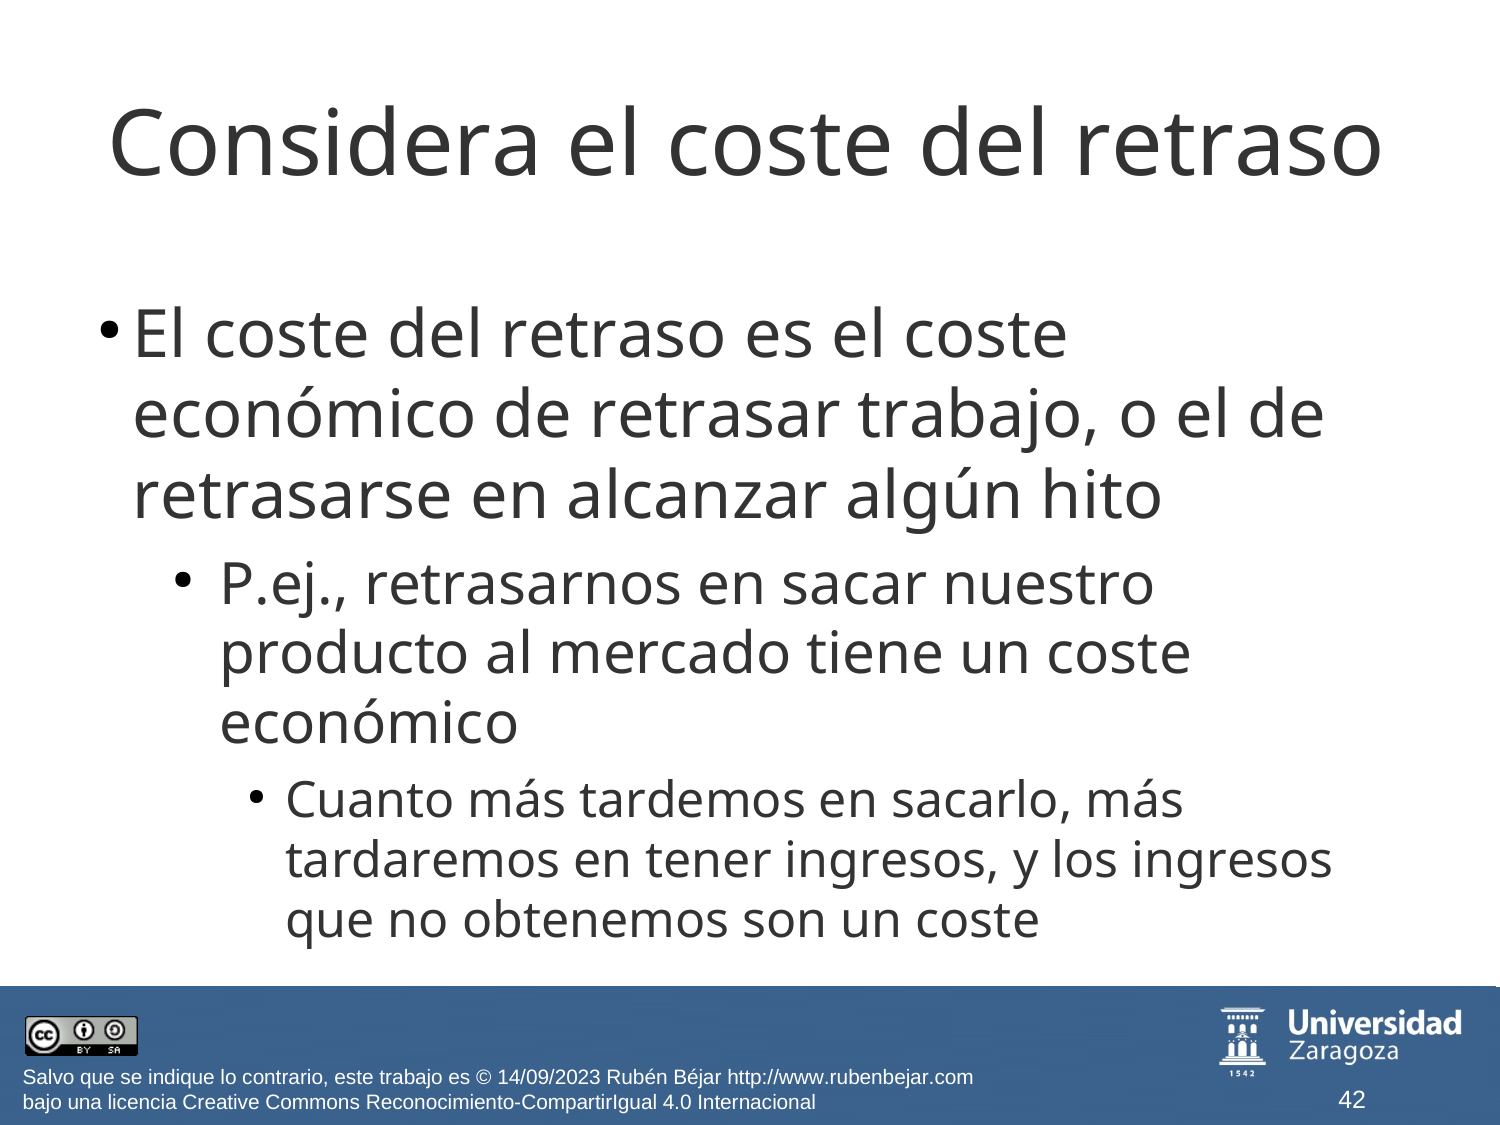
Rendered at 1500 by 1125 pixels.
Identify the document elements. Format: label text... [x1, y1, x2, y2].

title Considera el coste del retraso [74, 20, 1420, 257]
picture [0, 986, 1500, 1125]
list El coste del retraso es el coste económico de retrasar trabajo, o el de retrasarse en alcanzar algún hito P.ej., retrasarnos en sacar nuestro producto al mercado tiene un coste económico Cuanto más tardemos en sacarlo, más tardaremos en tener ingresos, y los ingresos que no obtenemos son un coste [82, 283, 1418, 957]
